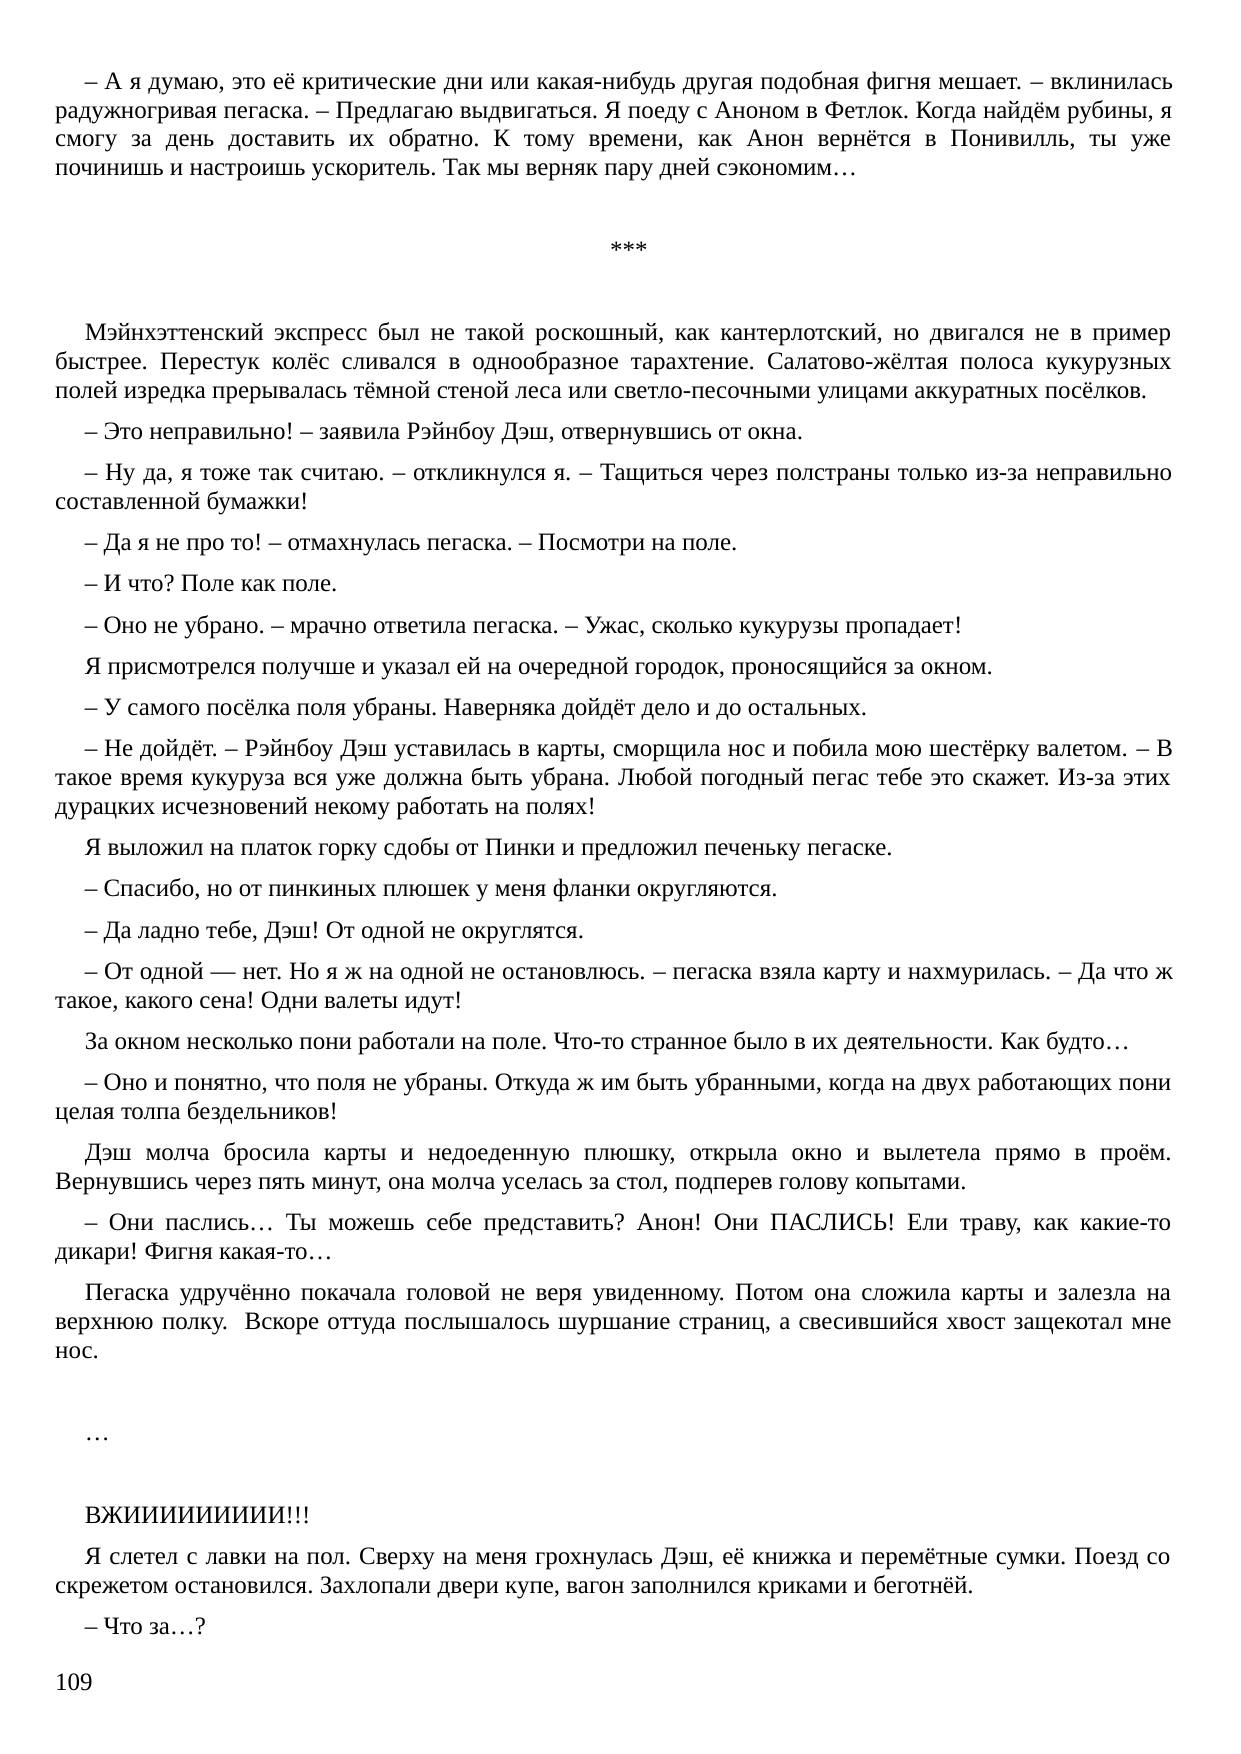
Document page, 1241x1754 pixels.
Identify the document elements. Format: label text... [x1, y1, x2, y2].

text – И что? Поле как поле. [55, 568, 1173, 597]
text Мэйнхэттенский экспресс был не такой роскошный, как кантерлотский, но двигался не в пример быстрее. Перестук колёс сливался в однообразное тарахтение. Салатово-жёлтая полоса кукурузных полей изредка прерывалась тёмной стеной леса или светло-песочными улицами аккуратных посёлков. [55, 317, 1173, 403]
text – А я думаю, это её критические дни или какая-нибудь другая подобная фигня мешает. – вклинилась радужногривая пегаска. – Предлагаю выдвигаться. Я поеду с Аноном в Фетлок. Когда найдём рубины, я смогу за день доставить их обратно. К тому времени, как Анон вернётся в Понивилль, ты уже починишь и настроишь ускоритель. Так мы верняк пару дней сэкономим… [55, 66, 1173, 181]
text За окном несколько пони работали на поле. Что-то странное было в их деятельности. Как будто… [55, 1026, 1173, 1055]
text … [55, 1417, 1173, 1446]
text – Ну да, я тоже так считаю. – откликнулся я. – Тащиться через полстраны только из-за неправильно составленной бумажки! [55, 457, 1173, 515]
text – Спасибо, но от пинкиных плюшек у меня фланки округляются. [55, 873, 1173, 902]
text – Да я не про то! – отмахнулась пегаска. – Посмотри на поле. [55, 527, 1173, 556]
text – Оно не убрано. – мрачно ответила пегаска. – Ужас, сколько кукурузы пропадает! [55, 610, 1173, 638]
text Я слетел с лавки на пол. Сверху на меня грохнулась Дэш, её книжка и перемётные сумки. Поезд со скрежетом остановился. Захлопали двери купе, вагон заполнился криками и беготнёй. [55, 1541, 1173, 1598]
text Пегаска удручённо покачала головой не веря увиденному. Потом она сложила карты и залезла на верхнюю полку. Вскоре оттуда послышалось шуршание страниц, а свесившийся хвост защекотал мне нос. [55, 1277, 1173, 1363]
text – Да ладно тебе, Дэш! От одной не округлятся. [55, 915, 1173, 943]
text Я выложил на платок горку сдобы от Пинки и предложил печеньку пегаске. [55, 832, 1173, 861]
text ВЖИИИИИИИИИ!!! [55, 1500, 1173, 1528]
text – У самого посёлка поля убраны. Наверняка дойдёт дело и до остальных. [55, 692, 1173, 721]
text – Это неправильно! – заявила Рэйнбоу Дэш, отвернувшись от окна. [55, 416, 1173, 445]
text – Не дойдёт. – Рэйнбоу Дэш уставилась в карты, сморщила нос и побила мою шестёрку валетом. – В такое время кукуруза вся уже должна быть убрана. Любой погодный пегас тебе это скажет. Из-за этих дурацких исчезновений некому работать на полях! [55, 733, 1173, 820]
text *** [55, 235, 1173, 263]
text – От одной — нет. Но я ж на одной не остановлюсь. – пегаска взяла карту и нахмурилась. – Да что ж такое, какого сена! Одни валеты идут! [55, 956, 1173, 1013]
text Я присмотрелся получше и указал ей на очередной городок, проносящийся за окном. [55, 651, 1173, 680]
text – Что за…? [55, 1611, 1173, 1640]
text Дэш молча бросила карты и недоеденную плюшку, открыла окно и вылетела прямо в проём. Вернувшись через пять минут, она молча уселась за стол, подперев голову копытами. [55, 1137, 1173, 1195]
text – Оно и понятно, что поля не убраны. Откуда ж им быть убранными, когда на двух работающих пони целая толпа бездельников! [55, 1067, 1173, 1125]
text – Они паслись… Ты можешь себе представить? Анон! Они ПАСЛИСЬ! Ели траву, как какие-то дикари! Фигня какая-то… [55, 1207, 1173, 1265]
